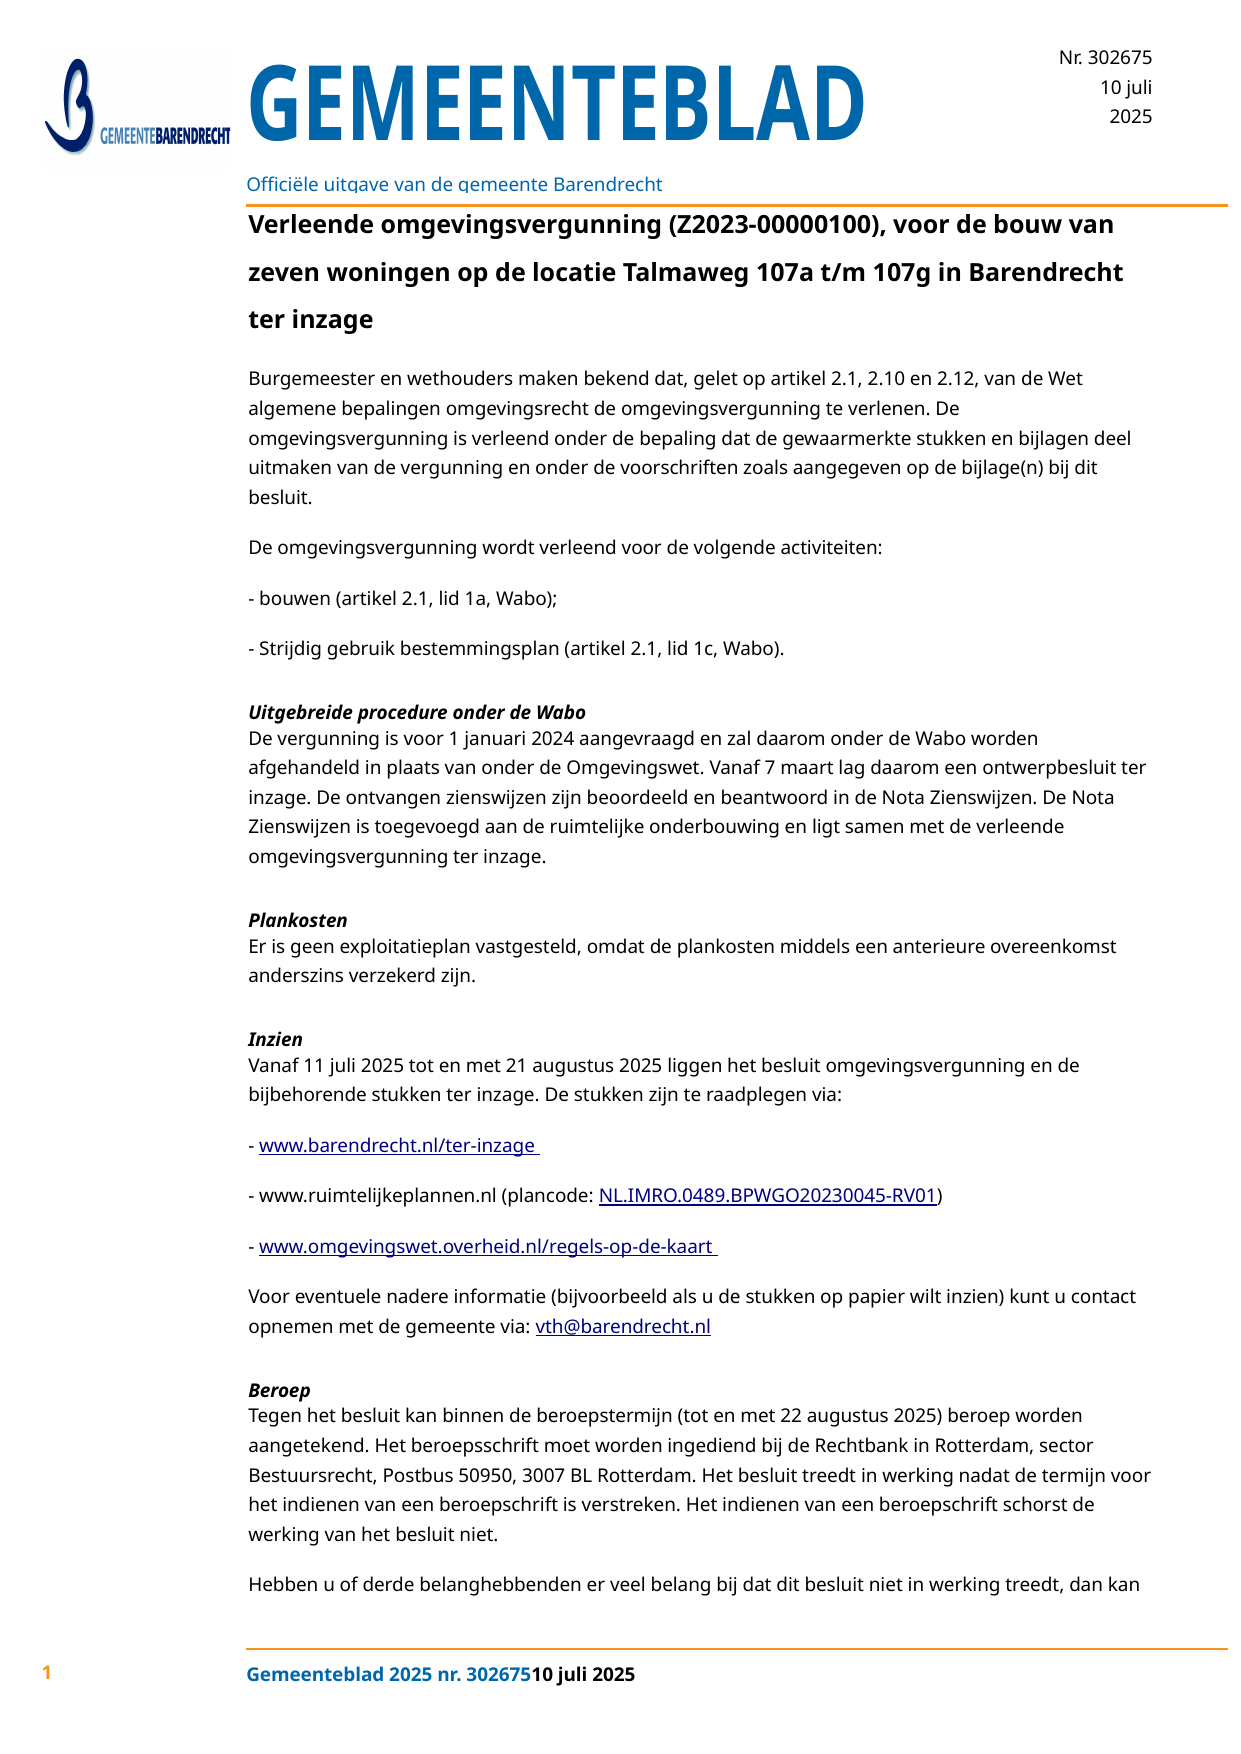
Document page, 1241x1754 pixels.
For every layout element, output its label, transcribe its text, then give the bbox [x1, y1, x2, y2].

text De omgevingsvergunning wordt verleend voor de volgende activiteiten: [248, 534, 1152, 560]
text Uitgebreide procedure onder de Wabo [248, 699, 1152, 725]
text Tegen het besluit kan binnen de beroepstermijn (tot en met 22 augustus 2025) beroep worden aangetekend. Het beroepsschrift moet worden ingediend bij de Rechtbank in Rotterdam, sector Bestuursrecht, Postbus 50950, 3007 BL Rotterdam. Het besluit treedt in werking nadat de termijn voor het indienen van een beroepschrift is verstreken. Het indienen van een beroepschrift schorst de werking van het besluit niet. [248, 1403, 1152, 1547]
text Hebben u of derde belanghebbenden er veel belang bij dat dit besluit niet in werking treedt, dan kan [248, 1571, 1152, 1597]
text Inzien [248, 1026, 1152, 1052]
text - www.omgevingswet.overheid.nl/regels-op-de-kaart [248, 1233, 1152, 1259]
text - Strijdig gebruik bestemmingsplan (artikel 2.1, lid 1c, Wabo). [248, 635, 1152, 661]
text Plankosten [248, 907, 1152, 933]
text - www.barendrecht.nl/ter-inzage [248, 1132, 1152, 1158]
text Verleende omgevingsvergunning (Z2023-00000100), voor de bouw van zeven woningen op de locatie Talmaweg 107a t/m 107g in Barendrecht ter inzage [248, 207, 1152, 336]
text - bouwen (artikel 2.1, lid 1a, Wabo); [248, 585, 1152, 610]
text Beroep [248, 1377, 1152, 1403]
text Burgemeester en wethouders maken bekend dat, gelet op artikel 2.1, 2.10 en 2.12, van de Wet algemene bepalingen omgevingsrecht de omgevingsvergunning te verlenen. De omgevingsvergunning is verleend onder de bepaling dat de gewaarmerkte stukken en bijlagen deel uitmaken van de vergunning en onder de voorschriften zoals aangegeven op de bijlage(n) bij dit besluit. [248, 366, 1152, 509]
text Er is geen exploitatieplan vastgesteld, omdat de plankosten middels een anterieure overeenkomst anderszins verzekerd zijn. [248, 933, 1152, 988]
text Voor eventuele nadere informatie (bijvoorbeeld als u de stukken op papier wilt inzien) kunt u contact opnemen met de gemeente via: vth@barendrecht.nl [248, 1283, 1152, 1339]
text - www.ruimtelijkeplannen.nl (plancode: NL.IMRO.0489.BPWGO20230045-RV01) [248, 1182, 1152, 1208]
text Vanaf 11 juli 2025 tot en met 21 augustus 2025 liggen het besluit omgevingsvergunning en de bijbehorende stukken ter inzage. De stukken zijn te raadplegen via: [248, 1052, 1152, 1107]
picture [41, 47, 231, 172]
text De vergunning is voor 1 januari 2024 aangevraagd en zal daarom onder de Wabo worden afgehandeld in plaats van onder de Omgevingswet. Vanaf 7 maart lag daarom een ontwerpbesluit ter inzage. De ontvangen zienswijzen zijn beoordeeld en beantwoord in de Nota Zienswijzen. De Nota Zienswijzen is toegevoegd aan de ruimtelijke onderbouwing en ligt samen met de verleende omgevingsvergunning ter inzage. [248, 725, 1152, 869]
